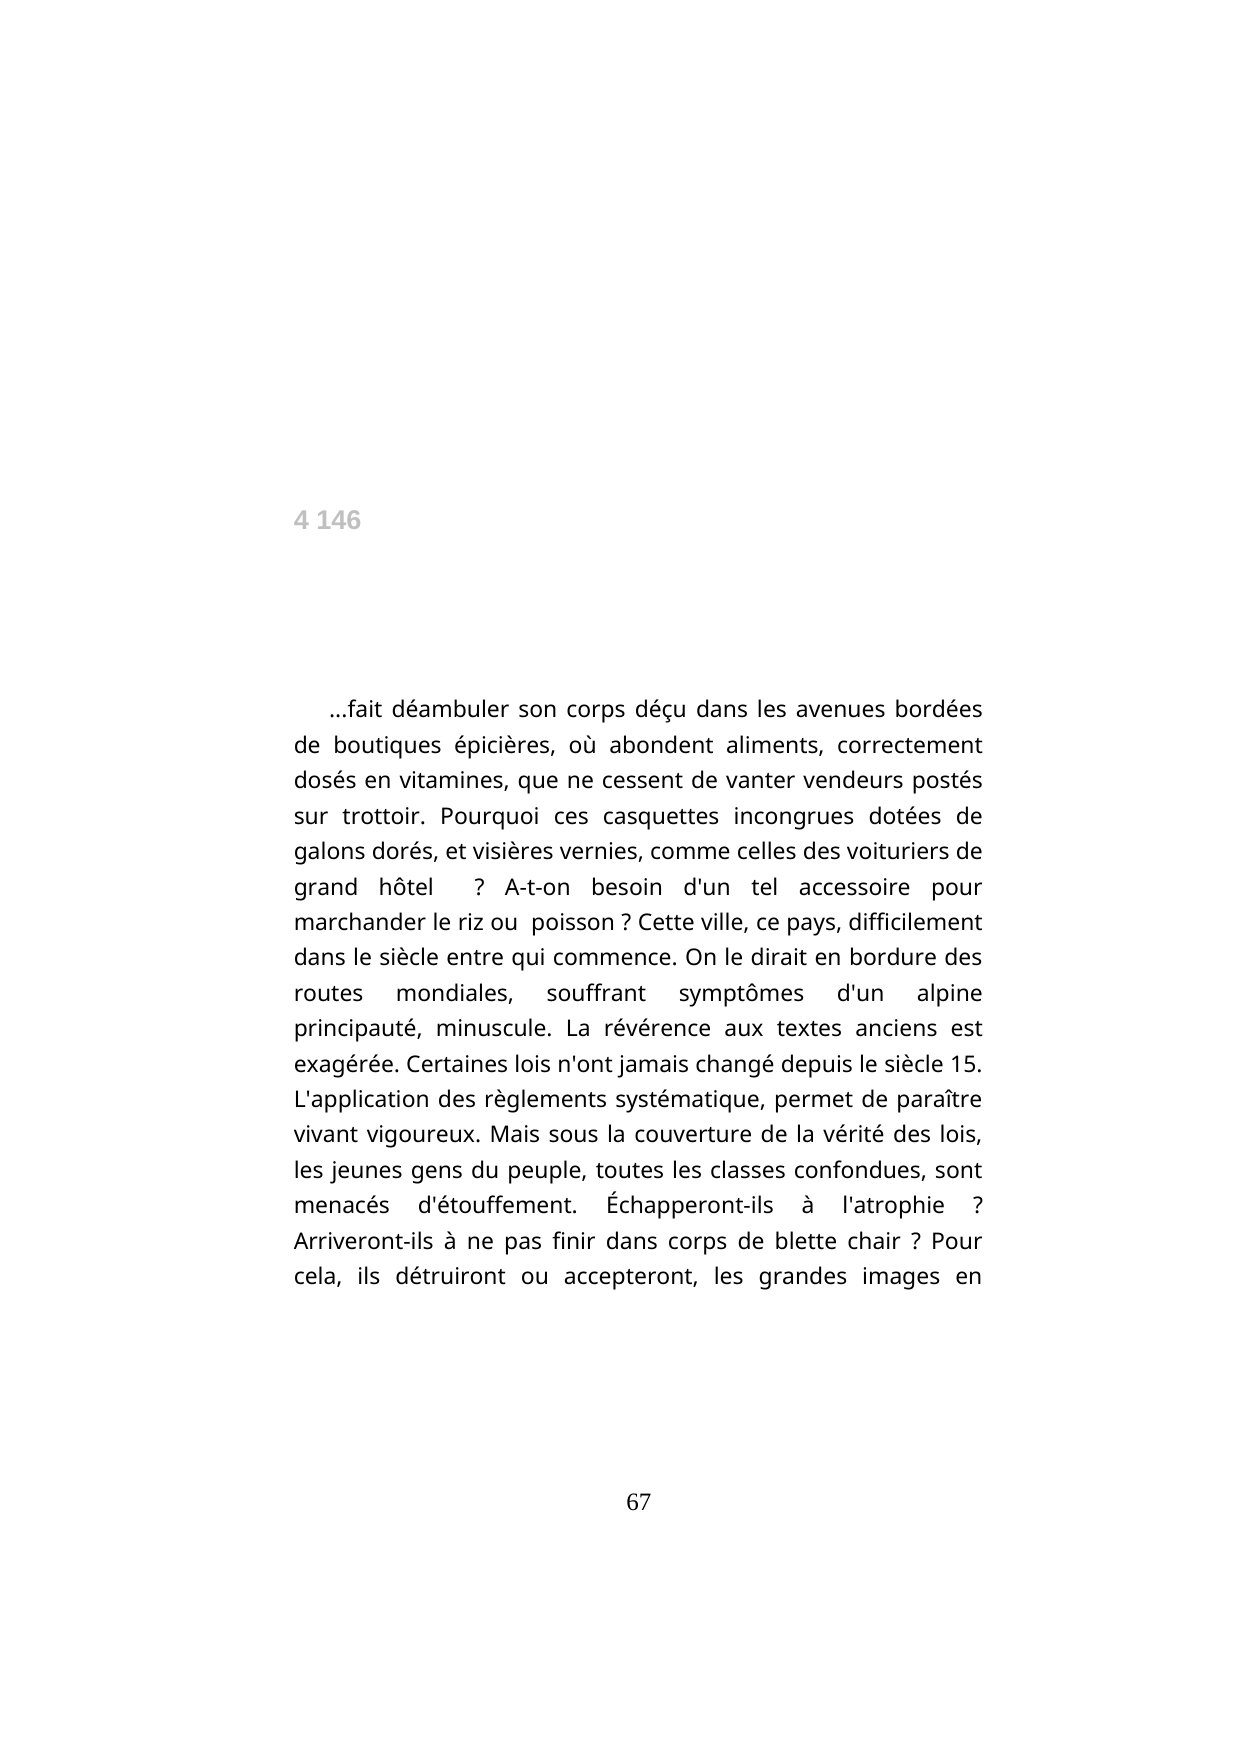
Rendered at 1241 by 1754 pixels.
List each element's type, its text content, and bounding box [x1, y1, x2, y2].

subtitle 4 146 [293, 505, 983, 535]
text ...fait déambuler son corps déçu dans les avenues bordées de boutiques épicières, où abondent aliments, correctement dosés en vitamines, que ne cessent de vanter vendeurs postés sur trottoir. Pourquoi ces casquettes incongrues dotées de galons dorés, et visières vernies, comme celles des voituriers de grand hôtel ? A-t-on besoin d'un tel accessoire pour marchander le riz ou poisson ? Cette ville, ce pays, difficilement dans le siècle entre qui commence. On le dirait en bordure des routes mondiales, souffrant symptômes d'un alpine principauté, minuscule. La révérence aux textes anciens est exagérée. Certaines lois n'ont jamais changé depuis le siècle 15. L'application des règlements systématique, permet de paraître vivant vigoureux. Mais sous la couverture de la vérité des lois, les jeunes gens du peuple, toutes les classes confondues, sont menacés d'étouffement. Échapperont-ils à l'atrophie ? Arriveront-ils à ne pas finir dans corps de blette chair ? Pour cela, ils détruiront ou accepteront, les grandes images en [293, 689, 983, 1292]
